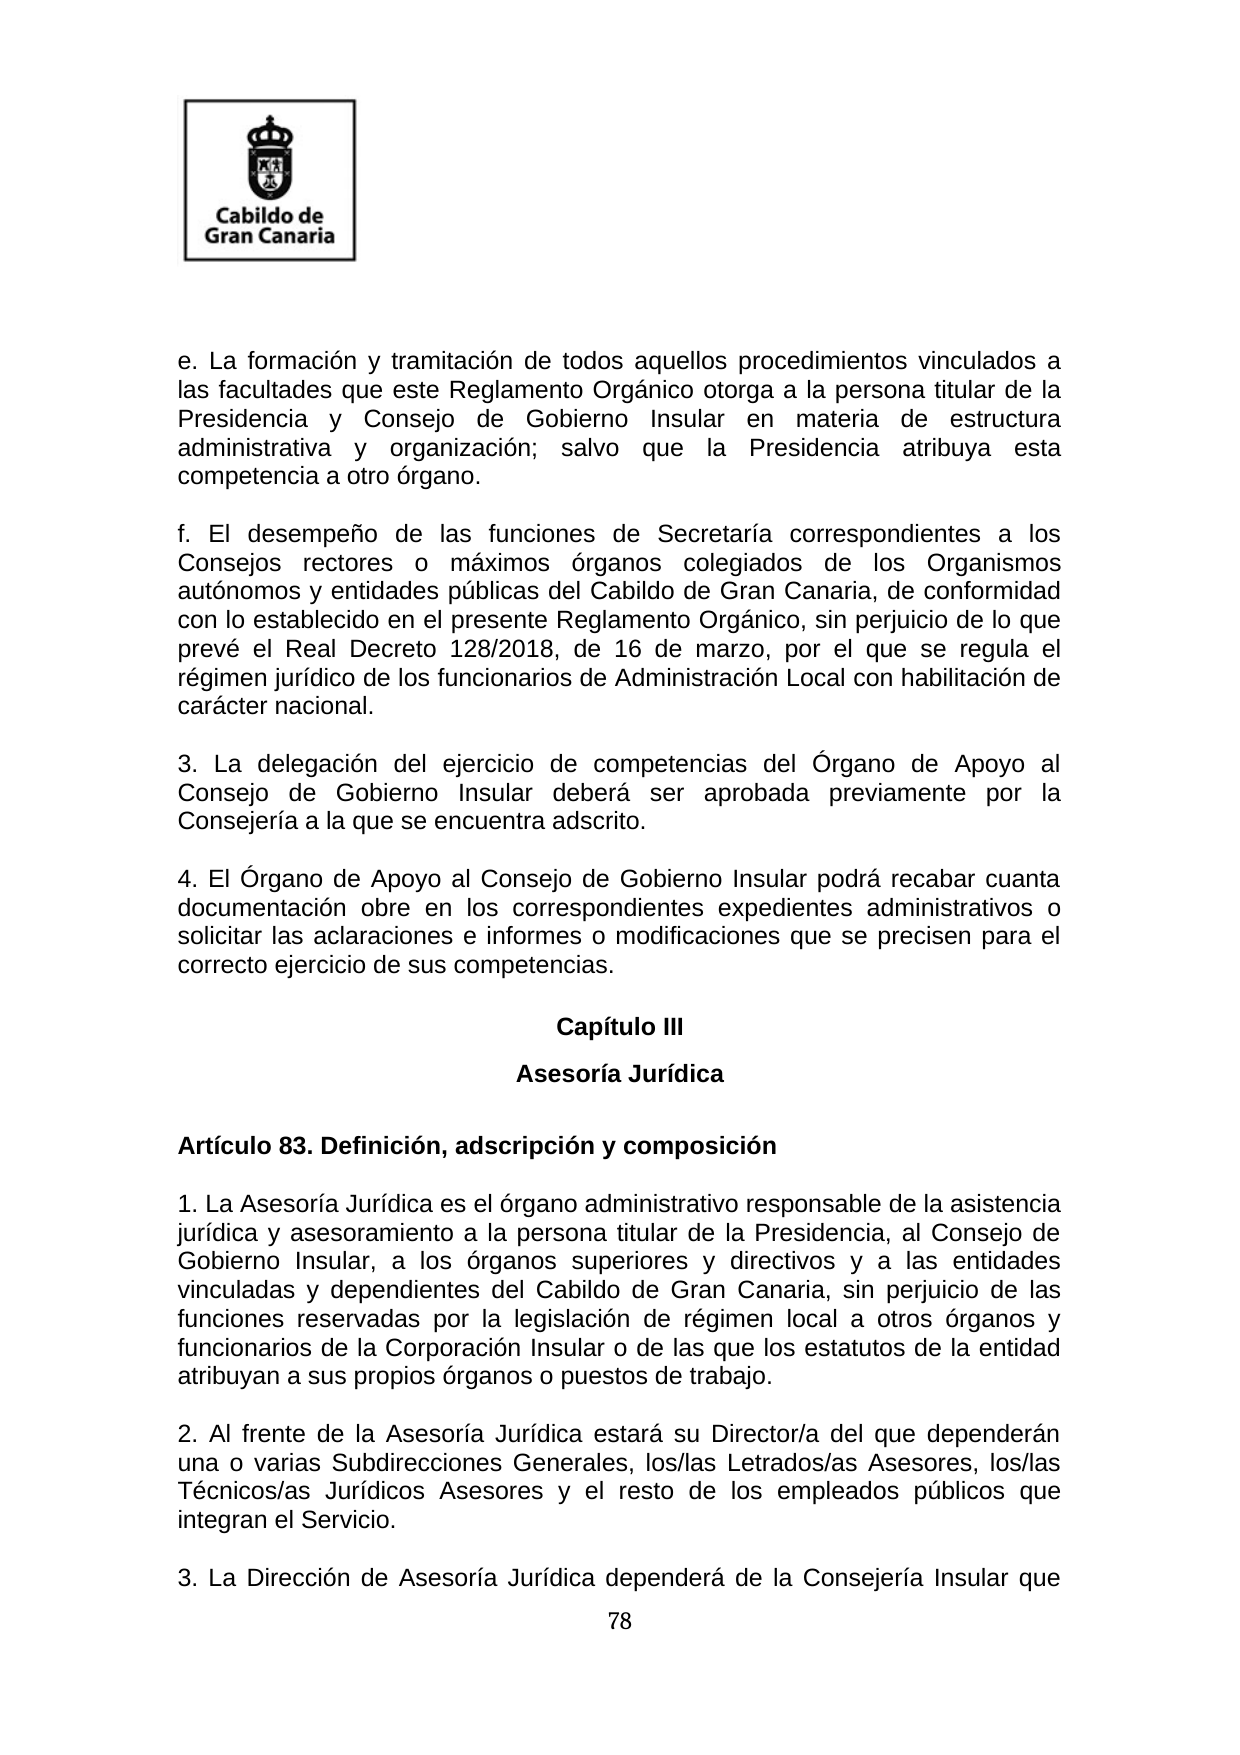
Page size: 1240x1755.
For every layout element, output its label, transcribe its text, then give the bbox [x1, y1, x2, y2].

subtitle Asesoría Jurídica [177, 1059, 1062, 1088]
text 1. La Asesoría Jurídica es el órgano administrativo responsable de la asistencia jurídica y asesoramiento a la persona titular de la Presidencia, al Consejo de Gobierno Insular, a los órganos superiores y directivos y a las entidades vinculadas y dependientes del Cabildo de Gran Canaria, sin perjuicio de las funciones reservadas por la legislación de régimen local a otros órganos y funcionarios de la Corporación Insular o de las que los estatutos de la entidad atribuyan a sus propios órganos o puestos de trabajo. [177, 1189, 1062, 1390]
text 3. La Dirección de Asesoría Jurídica dependerá de la Consejería Insular que [177, 1563, 1062, 1591]
text 3. La delegación del ejercicio de competencias del Órgano de Apoyo al Consejo de Gobierno Insular deberá ser aprobada previamente por la Consejería a la que se encuentra adscrito. [177, 749, 1062, 835]
text 4. El Órgano de Apoyo al Consejo de Gobierno Insular podrá recabar cuanta documentación obre en los correspondientes expedientes administrativos o solicitar las aclaraciones e informes o modificaciones que se precisen para el correcto ejercicio de sus competencias. [177, 864, 1062, 979]
text 2. Al frente de la Asesoría Jurídica estará su Director/a del que dependerán una o varias Subdirecciones Generales, los/las Letrados/as Asesores, los/las Técnicos/as Jurídicos Asesores y el resto de los empleados públicos que integran el Servicio. [177, 1419, 1062, 1534]
subtitle Artículo 83. Definición, adscripción y composición [177, 1131, 1062, 1160]
subtitle Capítulo III [177, 1012, 1062, 1041]
text e. La formación y tramitación de todos aquellos procedimientos vinculados a las facultades que este Reglamento Orgánico otorga a la persona titular de la Presidencia y Consejo de Gobierno Insular en materia de estructura administrativa y organización; salvo que la Presidencia atribuya esta competencia a otro órgano. [177, 346, 1062, 490]
text f. El desempeño de las funciones de Secretaría correspondientes a los Consejos rectores o máximos órganos colegiados de los Organismos autónomos y entidades públicas del Cabildo de Gran Canaria, de conformidad con lo establecido en el presente Reglamento Orgánico, sin perjuicio de lo que prevé el Real Decreto 128/2018, de 16 de marzo, por el que se regula el régimen jurídico de los funcionarios de Administración Local con habilitación de carácter nacional. [177, 519, 1062, 720]
